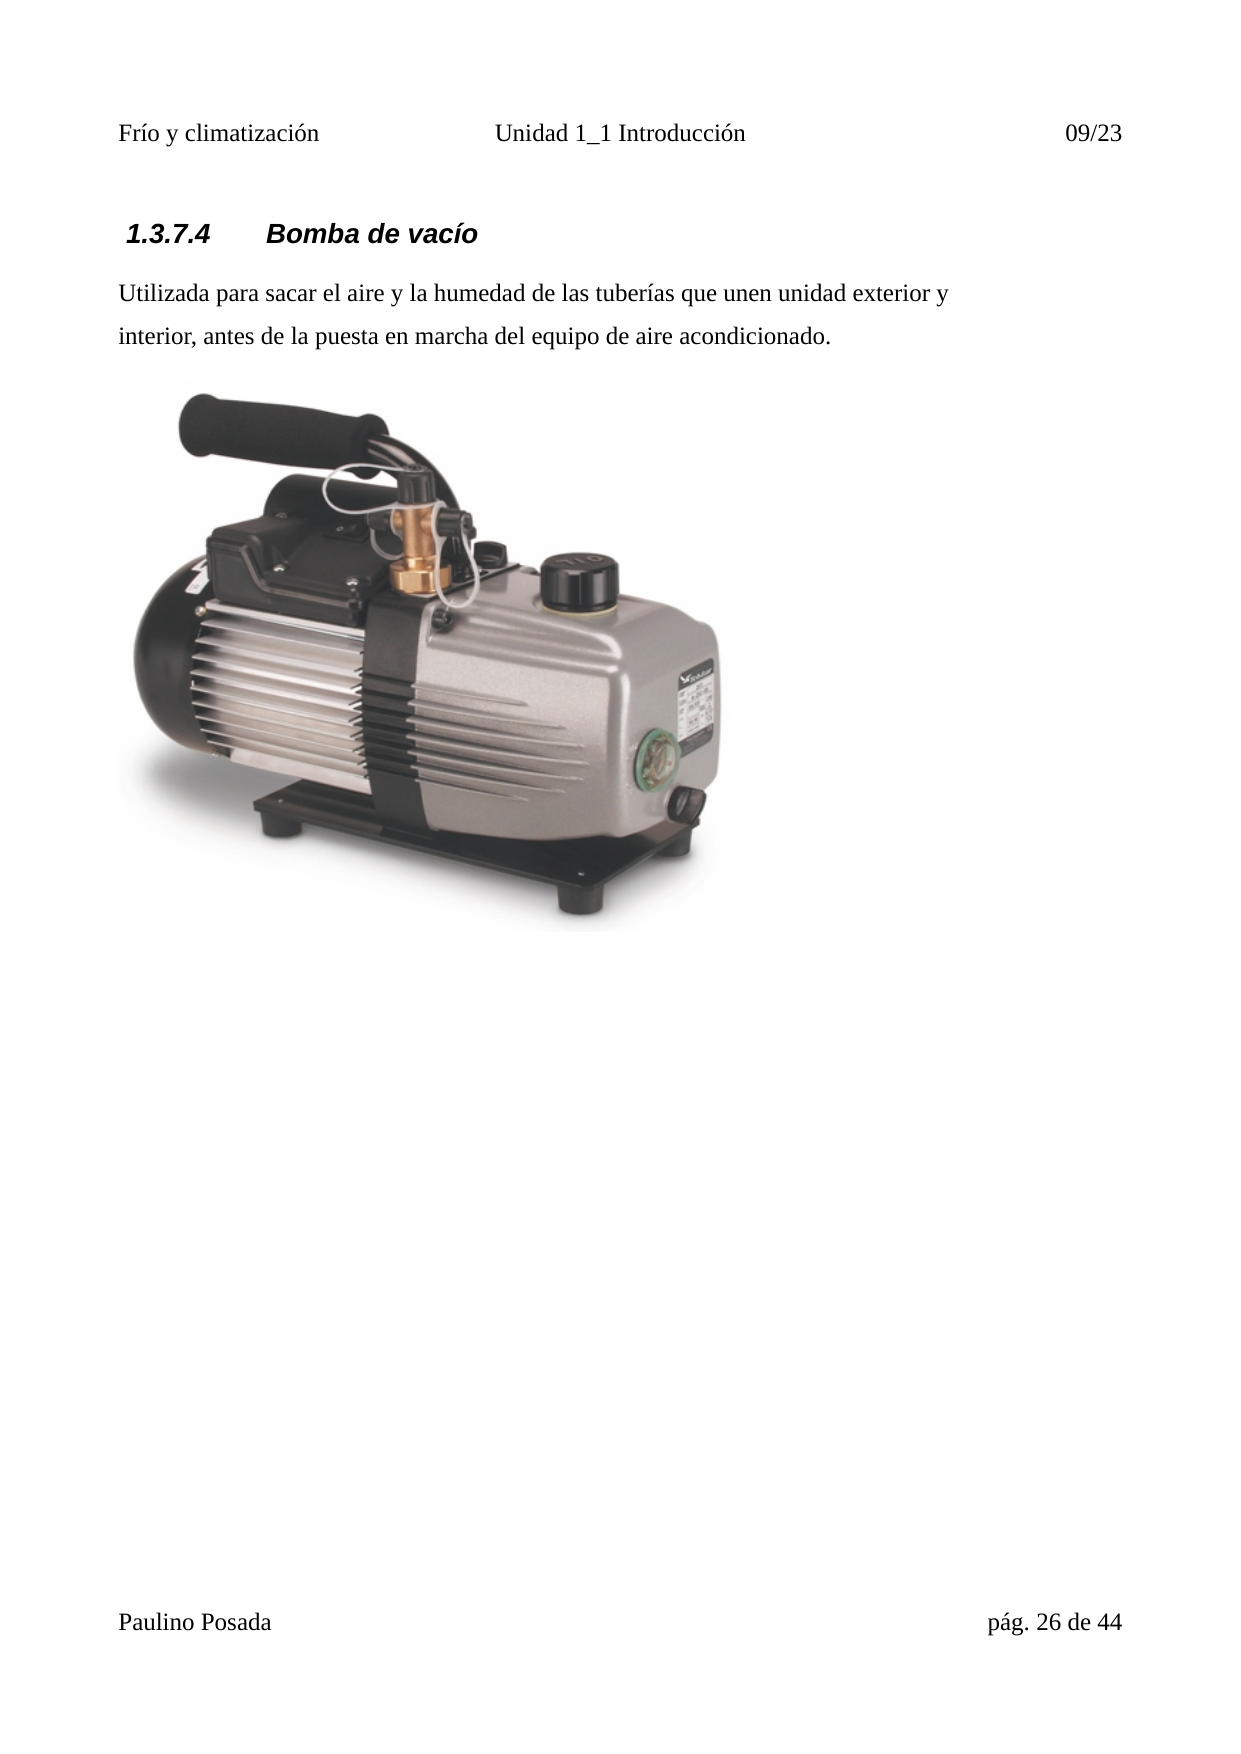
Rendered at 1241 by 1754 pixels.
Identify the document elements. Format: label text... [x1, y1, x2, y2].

subtitle Bomba de vacío [118, 218, 1122, 249]
text interior, antes de la puesta en marcha del equipo de aire acondicionado. [118, 321, 1122, 350]
picture [118, 378, 732, 932]
text Utilizada para sacar el aire y la humedad de las tuberías que unen unidad exterior y [118, 278, 1122, 307]
